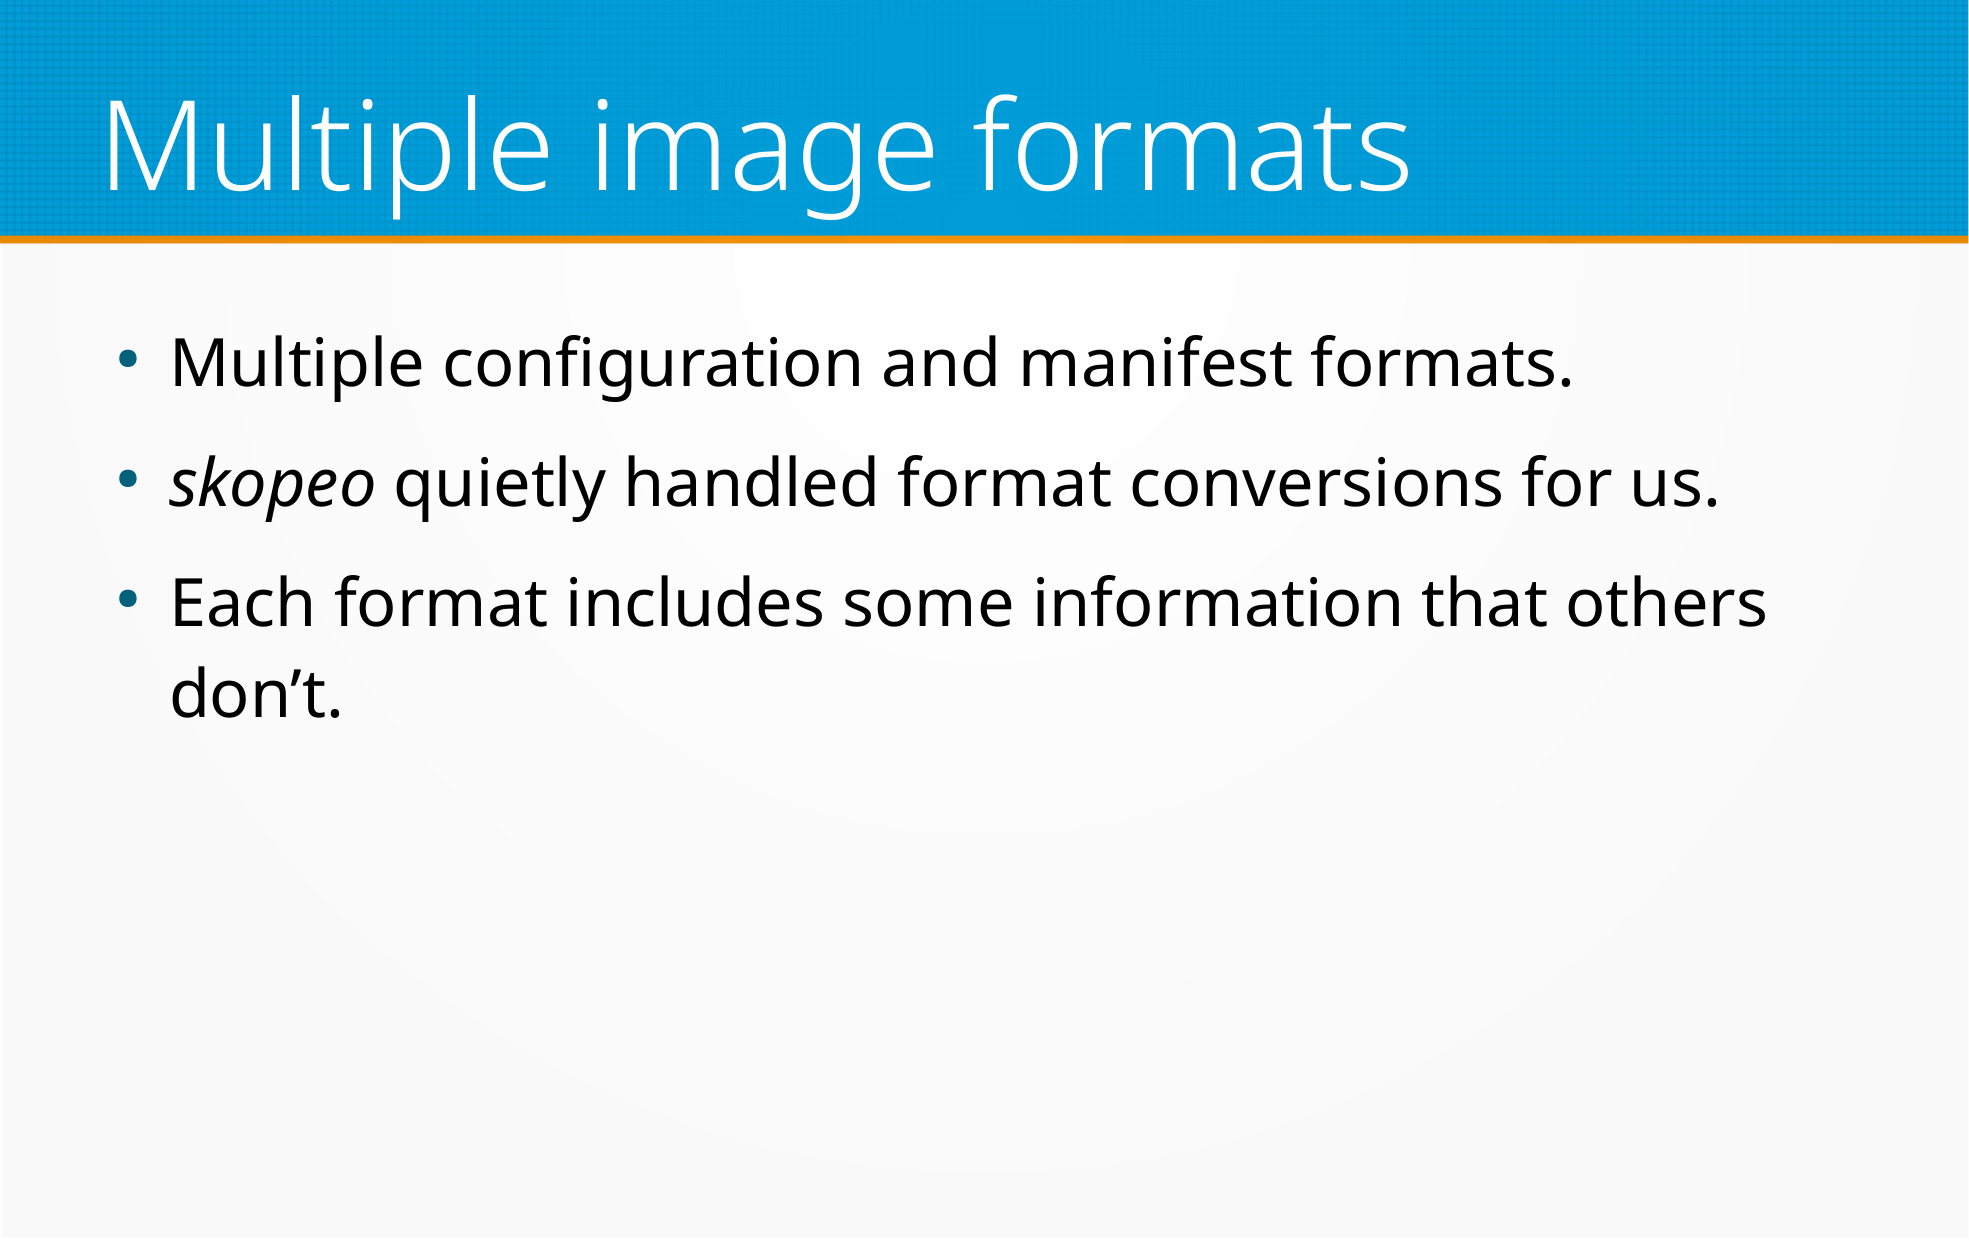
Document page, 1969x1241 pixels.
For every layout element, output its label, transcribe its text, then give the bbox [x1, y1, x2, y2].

picture [0, 236, 1969, 1241]
title Multiple image formats [98, 19, 1870, 227]
list Multiple configuration and manifest formats. skopeo quietly handled format conversions for us. Each format includes some information that others don’t. [98, 315, 1861, 1081]
